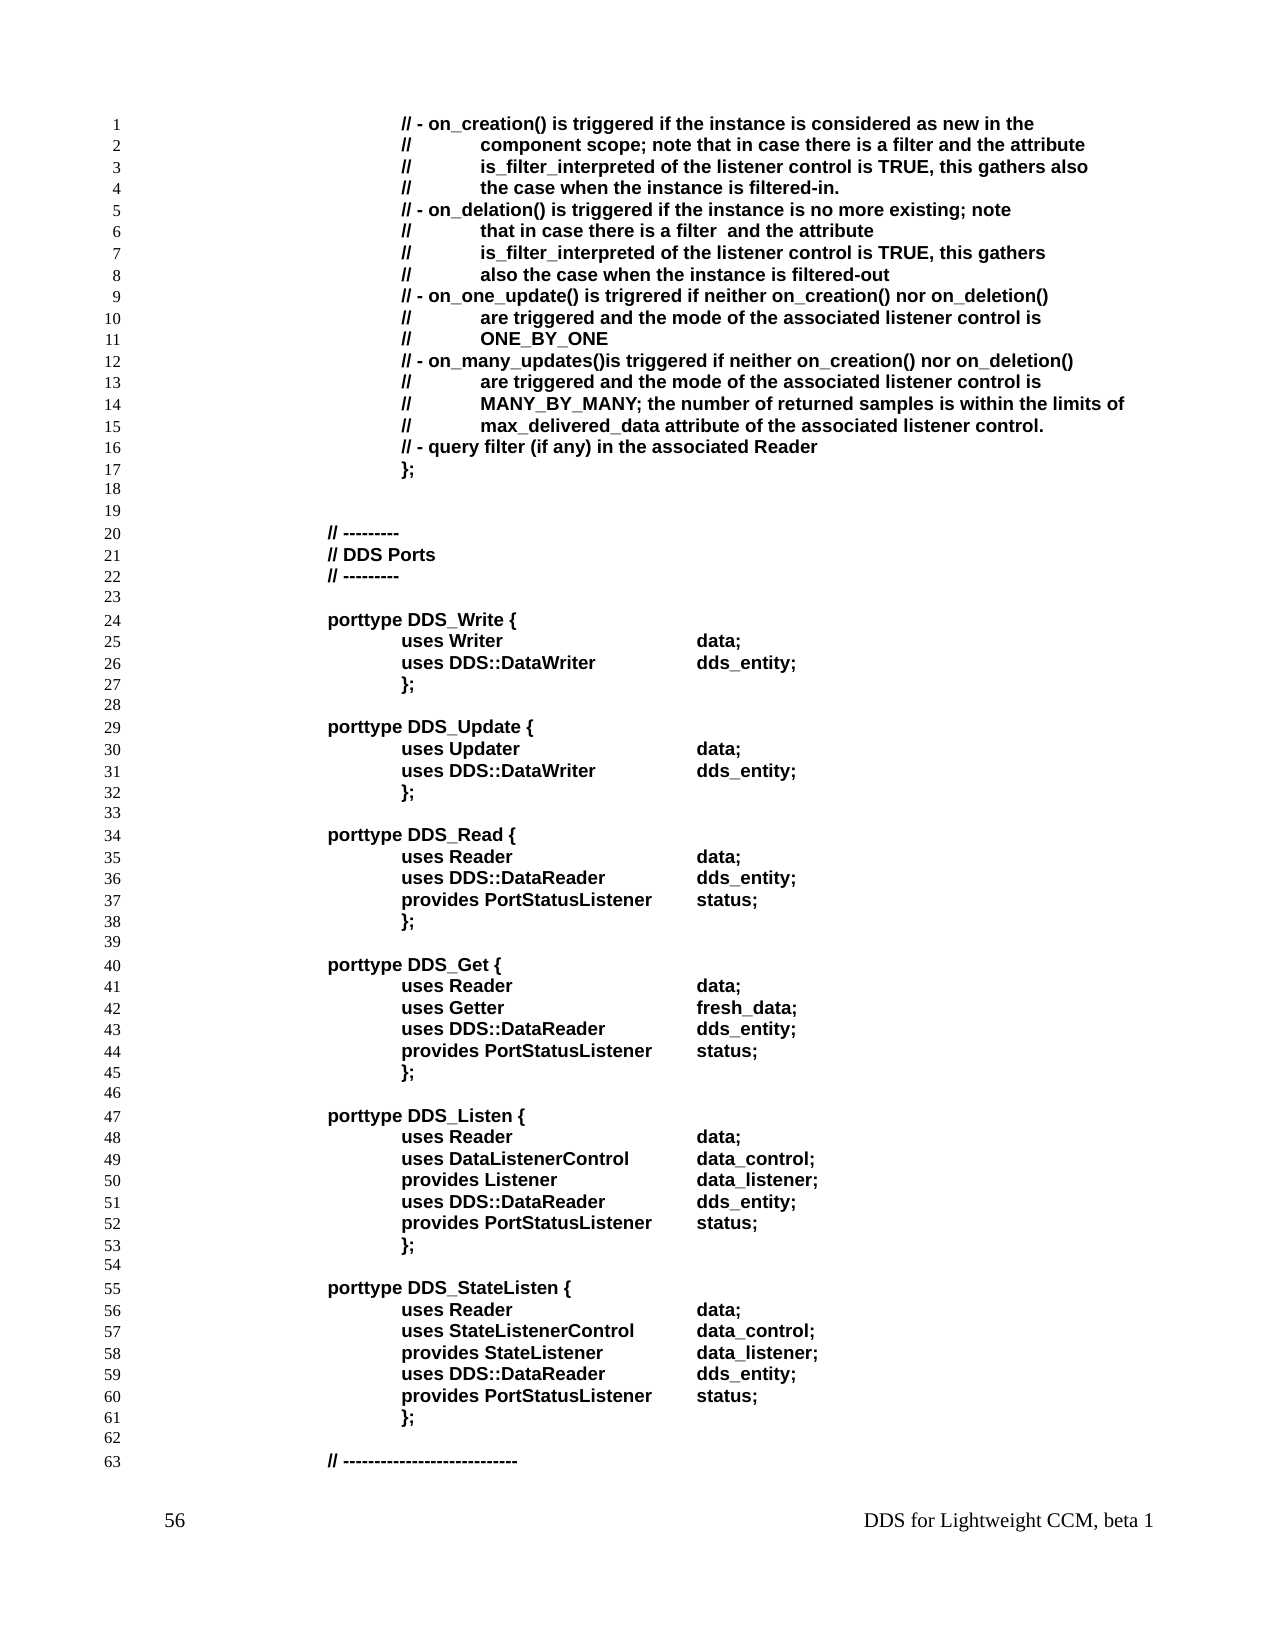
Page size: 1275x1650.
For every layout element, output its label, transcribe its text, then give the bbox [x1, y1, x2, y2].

text // is_filter_interpreted of the listener control is TRUE, this gathers [179, 242, 1200, 263]
text uses DDS::DataReader dds_entity; [179, 1363, 1200, 1385]
text porttype DDS_Listen { [179, 1104, 1200, 1126]
text uses Getter fresh_data; [179, 997, 1200, 1018]
text uses Reader data; [179, 1298, 1200, 1320]
text // is_filter_interpreted of the listener control is TRUE, this gathers also [179, 156, 1200, 177]
text // that in case there is a filter and the attribute [179, 220, 1200, 242]
text // ONE_BY_ONE [179, 328, 1200, 350]
text uses DDS::DataReader dds_entity; [179, 867, 1200, 889]
text }; [179, 673, 1200, 695]
text provides PortStatusListener status; [179, 889, 1200, 910]
text uses DataListenerControl data_control; [179, 1147, 1200, 1169]
text porttype DDS_Write { [179, 608, 1200, 630]
text provides PortStatusListener status; [179, 1212, 1200, 1234]
text provides PortStatusListener status; [179, 1385, 1200, 1406]
text // also the case when the instance is filtered-out [179, 263, 1200, 285]
text }; [179, 1061, 1200, 1083]
text }; [179, 781, 1200, 802]
text // - on_delation() is triggered if the instance is no more existing; note [179, 199, 1200, 220]
text porttype DDS_StateListen { [179, 1277, 1200, 1298]
text }; [179, 910, 1200, 932]
text uses DDS::DataReader dds_entity; [179, 1018, 1200, 1040]
text // --------- [179, 522, 1200, 544]
text porttype DDS_Get { [179, 953, 1200, 975]
text // - on_one_update() is trigrered if neither on_creation() nor on_deletion() [179, 285, 1200, 307]
text uses Reader data; [179, 846, 1200, 867]
text uses Reader data; [179, 975, 1200, 997]
text // - on_many_updates()is triggered if neither on_creation() nor on_deletion() [179, 350, 1200, 371]
text uses DDS::DataReader dds_entity; [179, 1191, 1200, 1212]
text porttype DDS_Update { [179, 716, 1200, 738]
text porttype DDS_Read { [179, 824, 1200, 846]
text // are triggered and the mode of the associated listener control is [179, 371, 1200, 393]
text // DDS Ports [179, 544, 1200, 565]
text // --------- [179, 565, 1200, 587]
text // ---------------------------- [179, 1449, 1200, 1471]
text uses Writer data; [179, 630, 1200, 652]
text }; [179, 1234, 1200, 1255]
text // max_delivered_data attribute of the associated listener control. [179, 414, 1200, 436]
text provides PortStatusListener status; [179, 1040, 1200, 1061]
text // the case when the instance is filtered-in. [179, 177, 1200, 199]
text // - on_creation() is triggered if the instance is considered as new in the [179, 112, 1200, 134]
text provides Listener data_listener; [179, 1169, 1200, 1191]
text uses DDS::DataWriter dds_entity; [179, 652, 1200, 673]
text }; [179, 1406, 1200, 1428]
text }; [179, 457, 1200, 479]
text uses DDS::DataWriter dds_entity; [179, 759, 1200, 781]
text // are triggered and the mode of the associated listener control is [179, 307, 1200, 328]
text uses StateListenerControl data_control; [179, 1320, 1200, 1342]
text provides StateListener data_listener; [179, 1342, 1200, 1363]
text // - query filter (if any) in the associated Reader [179, 436, 1200, 457]
text // MANY_BY_MANY; the number of returned samples is within the limits of [179, 393, 1200, 414]
text // component scope; note that in case there is a filter and the attribute [179, 134, 1200, 156]
text uses Updater data; [179, 738, 1200, 759]
text uses Reader data; [179, 1126, 1200, 1147]
